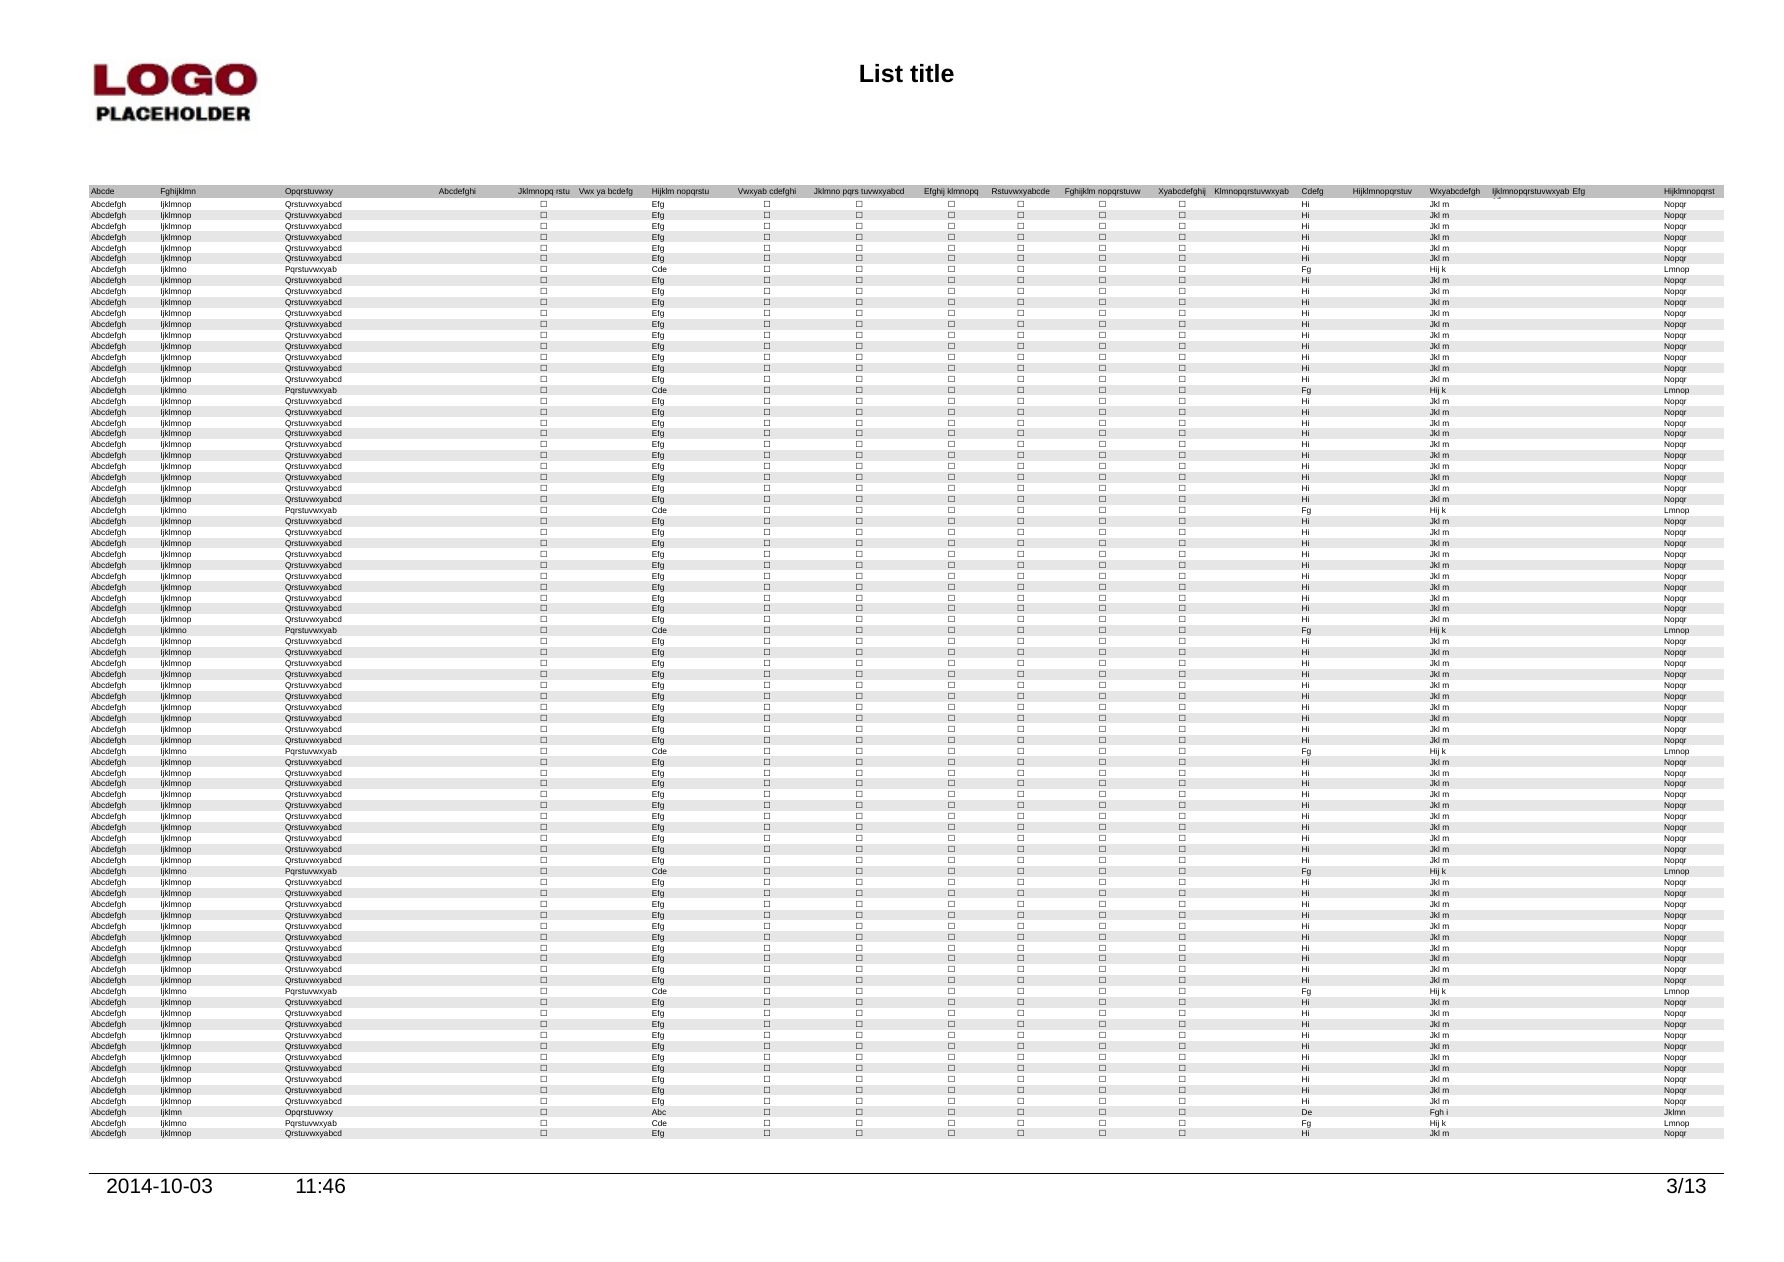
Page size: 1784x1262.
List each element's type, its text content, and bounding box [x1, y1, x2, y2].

table_cell ☐ [1053, 560, 1150, 570]
table_cell ☐ [986, 866, 1053, 877]
table_cell [436, 800, 510, 811]
table_cell [1212, 494, 1299, 505]
table_cell Lmnop [1662, 625, 1724, 636]
table_cell Fg [1299, 1117, 1350, 1128]
table_cell Abcdefgh [89, 570, 158, 581]
table_cell [1212, 997, 1299, 1008]
table_cell ☐ [730, 494, 802, 505]
table_cell ☐ [730, 352, 802, 363]
table_cell [576, 417, 649, 428]
table_cell ☐ [802, 866, 915, 877]
table_cell Hi [1299, 920, 1350, 931]
table_cell Hi [1299, 1128, 1350, 1139]
table_cell Ijklmno [158, 866, 283, 877]
table_cell [576, 253, 649, 264]
table_cell Nopqr [1662, 538, 1724, 548]
table_cell ☐ [802, 899, 915, 909]
table_cell ☐ [510, 264, 576, 275]
table_cell [1212, 724, 1299, 734]
table_cell [1212, 888, 1299, 898]
table_cell Qrstuvwxyabcd [283, 461, 436, 472]
table_cell [1212, 275, 1299, 286]
table_cell ☐ [802, 264, 915, 275]
table_cell Ijklmnop [158, 844, 283, 855]
table_cell [1350, 341, 1427, 352]
table_cell [1490, 439, 1570, 450]
table_cell Hi [1299, 275, 1350, 286]
table_cell Hi [1299, 735, 1350, 745]
table_cell Hi [1299, 822, 1350, 833]
table_cell [1490, 1085, 1570, 1095]
table_cell Ijklmnop [158, 1030, 283, 1041]
table_cell [1350, 1019, 1427, 1030]
table_cell ☐ [510, 330, 576, 341]
table_cell ☐ [730, 702, 802, 713]
table_cell Qrstuvwxyabcd [283, 581, 436, 592]
table_cell Hij k [1428, 505, 1490, 516]
table_cell Ijklmnop [158, 1008, 283, 1019]
table_cell [1570, 352, 1662, 363]
table_cell ☐ [510, 385, 576, 395]
table_cell Efg [650, 778, 730, 789]
table_cell Jkl m [1428, 942, 1490, 953]
table_cell [1490, 713, 1570, 723]
table_cell ☐ [1150, 286, 1212, 297]
table_cell ☐ [802, 450, 915, 461]
table_cell Efg [650, 800, 730, 811]
table_cell Qrstuvwxyabcd [283, 1063, 436, 1073]
table_cell ☐ [1053, 942, 1150, 953]
table_cell ☐ [915, 538, 986, 548]
table_cell ☐ [915, 253, 986, 264]
table_cell [1212, 778, 1299, 789]
table_cell Qrstuvwxyabcd [283, 953, 436, 964]
table_cell [436, 352, 510, 363]
table_cell Qrstuvwxyabcd [283, 592, 436, 603]
table_cell ☐ [915, 1074, 986, 1084]
table_cell ☐ [986, 231, 1053, 242]
table_cell Abcdefgh [89, 494, 158, 505]
table_cell ☐ [915, 931, 986, 942]
table_cell Ijklmnop [158, 910, 283, 920]
table_cell ☐ [915, 1085, 986, 1095]
table_cell Abcdefgh [89, 866, 158, 877]
table_cell [1570, 997, 1662, 1008]
table_cell [1212, 428, 1299, 439]
table_cell [576, 1030, 649, 1041]
table_cell Hi [1299, 811, 1350, 822]
table_cell [1212, 789, 1299, 800]
table_cell [436, 374, 510, 384]
table_cell Efg [650, 1052, 730, 1063]
table_cell [1570, 483, 1662, 494]
table_cell ☐ [1150, 472, 1212, 483]
table_cell [1490, 1030, 1570, 1041]
table_cell Jkl m [1428, 1095, 1490, 1106]
table_cell ☐ [1053, 789, 1150, 800]
table_cell [576, 636, 649, 647]
table_cell [1490, 1106, 1570, 1117]
table_cell ☐ [986, 308, 1053, 319]
table_cell Qrstuvwxyabcd [283, 428, 436, 439]
table_cell ☐ [986, 1085, 1053, 1095]
table_cell Ijklmnop [158, 855, 283, 866]
table_cell Ijklmnop [158, 231, 283, 242]
table_cell ☐ [1053, 931, 1150, 942]
table_cell ☐ [915, 986, 986, 997]
table_cell Hi [1299, 1085, 1350, 1095]
table_cell [436, 778, 510, 789]
table_cell ☐ [915, 920, 986, 931]
table_cell [1350, 264, 1427, 275]
table_cell [1490, 745, 1570, 756]
table_cell [576, 800, 649, 811]
table_cell Efg [650, 1128, 730, 1139]
table_header Abcde [89, 185, 158, 198]
table_cell ☐ [1150, 614, 1212, 625]
table_cell [576, 483, 649, 494]
table_cell [576, 297, 649, 308]
table_cell ☐ [730, 286, 802, 297]
table_cell [1350, 210, 1427, 220]
table_cell Jkl m [1428, 997, 1490, 1008]
table_cell ☐ [1150, 953, 1212, 964]
table_cell ☐ [986, 275, 1053, 286]
table_cell ☐ [802, 767, 915, 778]
table_cell [576, 1041, 649, 1052]
table_cell Jkl m [1428, 1019, 1490, 1030]
table_cell [1350, 1041, 1427, 1052]
table_cell Jkl m [1428, 341, 1490, 352]
table_cell [1490, 800, 1570, 811]
table_cell ☐ [730, 527, 802, 538]
table_cell [576, 964, 649, 975]
table_cell Nopqr [1662, 1063, 1724, 1073]
table_cell ☐ [1053, 516, 1150, 527]
table_cell [1350, 691, 1427, 702]
table_cell [1212, 505, 1299, 516]
table_cell ☐ [1053, 691, 1150, 702]
table_cell Qrstuvwxyabcd [283, 614, 436, 625]
table_cell ☐ [1150, 767, 1212, 778]
table_cell ☐ [1150, 1117, 1212, 1128]
table_cell [576, 986, 649, 997]
table_cell ☐ [510, 866, 576, 877]
table_cell [1490, 691, 1570, 702]
table_cell Abcdefgh [89, 986, 158, 997]
table_cell Ijklmnop [158, 406, 283, 417]
table_cell ☐ [730, 1074, 802, 1084]
table_cell ☐ [986, 942, 1053, 953]
table_cell Efg [650, 1095, 730, 1106]
table_cell ☐ [802, 275, 915, 286]
table_cell ☐ [802, 1052, 915, 1063]
table_cell [1212, 647, 1299, 658]
table_cell ☐ [802, 472, 915, 483]
table_cell [436, 811, 510, 822]
table_cell ☐ [915, 560, 986, 570]
table_cell ☐ [730, 592, 802, 603]
table_cell [576, 374, 649, 384]
table_cell ☐ [986, 833, 1053, 844]
table_cell Abcdefgh [89, 1063, 158, 1073]
table_cell ☐ [510, 395, 576, 406]
table_cell ☐ [730, 210, 802, 220]
table_cell [1350, 603, 1427, 614]
table_cell ☐ [802, 1095, 915, 1106]
table_cell ☐ [730, 297, 802, 308]
table_cell Abcdefgh [89, 231, 158, 242]
table_cell ☐ [1053, 483, 1150, 494]
table_cell [576, 647, 649, 658]
table_cell ☐ [915, 745, 986, 756]
table_cell [1350, 385, 1427, 395]
table_cell ☐ [1150, 297, 1212, 308]
table_cell Qrstuvwxyabcd [283, 483, 436, 494]
table_cell ☐ [1150, 1052, 1212, 1063]
table_cell [436, 614, 510, 625]
table_cell Qrstuvwxyabcd [283, 1041, 436, 1052]
table_cell [1212, 319, 1299, 330]
table_cell Nopqr [1662, 931, 1724, 942]
table_cell [1490, 1128, 1570, 1139]
table_cell ☐ [510, 920, 576, 931]
table_cell Abcdefgh [89, 800, 158, 811]
table_cell ☐ [915, 1106, 986, 1117]
table_cell Hi [1299, 428, 1350, 439]
table_cell ☐ [510, 199, 576, 209]
table_cell ☐ [802, 680, 915, 691]
table_cell ☐ [802, 691, 915, 702]
table_cell ☐ [1053, 986, 1150, 997]
table_cell [1490, 341, 1570, 352]
table_cell Jkl m [1428, 669, 1490, 680]
table_cell [1570, 385, 1662, 395]
table_cell [1490, 603, 1570, 614]
table_cell Abcdefgh [89, 385, 158, 395]
table_cell ☐ [1150, 330, 1212, 341]
table_cell ☐ [1053, 669, 1150, 680]
table_cell [576, 735, 649, 745]
table_cell [1350, 658, 1427, 669]
table_cell ☐ [510, 1063, 576, 1073]
table_cell Hi [1299, 592, 1350, 603]
table_cell ☐ [802, 253, 915, 264]
table_cell Qrstuvwxyabcd [283, 877, 436, 888]
table_cell Nopqr [1662, 636, 1724, 647]
table_cell [1350, 505, 1427, 516]
table_cell ☐ [1150, 811, 1212, 822]
table_cell ☐ [915, 997, 986, 1008]
table_cell [1570, 724, 1662, 734]
table_cell [436, 1008, 510, 1019]
table_cell ☐ [1150, 1030, 1212, 1041]
table_cell Cde [650, 505, 730, 516]
table_cell Ijklmnop [158, 647, 283, 658]
table_cell ☐ [986, 964, 1053, 975]
table_cell [1570, 461, 1662, 472]
table_cell ☐ [986, 1019, 1053, 1030]
table_cell [576, 352, 649, 363]
table_cell ☐ [986, 822, 1053, 833]
table_cell ☐ [802, 669, 915, 680]
table_cell ☐ [915, 527, 986, 538]
table_cell [1490, 614, 1570, 625]
table_cell ☐ [1053, 264, 1150, 275]
table_cell Ijklmnop [158, 352, 283, 363]
table_header Efghij klmnopq [915, 185, 986, 198]
table_cell Hi [1299, 844, 1350, 855]
table_cell [1212, 308, 1299, 319]
table_cell ☐ [802, 308, 915, 319]
table_cell Nopqr [1662, 713, 1724, 723]
table_cell ☐ [986, 483, 1053, 494]
table_cell Jkl m [1428, 964, 1490, 975]
table_cell ☐ [915, 866, 986, 877]
table_cell ☐ [510, 363, 576, 373]
table_cell Hi [1299, 319, 1350, 330]
table_cell Nopqr [1662, 330, 1724, 341]
table_cell [1570, 1041, 1662, 1052]
table_cell [436, 199, 510, 209]
table_cell Ijklmnop [158, 461, 283, 472]
table_cell ☐ [986, 428, 1053, 439]
table_cell [576, 614, 649, 625]
table_cell ☐ [1150, 1019, 1212, 1030]
table_cell ☐ [1053, 231, 1150, 242]
table_cell [436, 286, 510, 297]
table_cell Hij k [1428, 625, 1490, 636]
table_cell Qrstuvwxyabcd [283, 308, 436, 319]
table_cell Efg [650, 1019, 730, 1030]
table_cell Jkl m [1428, 920, 1490, 931]
table_cell ☐ [802, 570, 915, 581]
table_cell ☐ [1053, 406, 1150, 417]
table_cell ☐ [915, 789, 986, 800]
table_cell [1570, 428, 1662, 439]
table_cell Abcdefgh [89, 297, 158, 308]
table_cell [1570, 603, 1662, 614]
table_cell Nopqr [1662, 308, 1724, 319]
table_cell ☐ [986, 778, 1053, 789]
table_cell ☐ [1053, 319, 1150, 330]
table_cell ☐ [915, 570, 986, 581]
table_cell Hi [1299, 603, 1350, 614]
table_cell Hi [1299, 702, 1350, 713]
table_cell [1490, 253, 1570, 264]
table_cell [1570, 1063, 1662, 1073]
table_cell [1570, 735, 1662, 745]
table_cell Efg [650, 647, 730, 658]
table_cell Abcdefgh [89, 450, 158, 461]
table_cell Cde [650, 986, 730, 997]
table_cell Hi [1299, 231, 1350, 242]
table_cell Hi [1299, 297, 1350, 308]
table_cell [1570, 713, 1662, 723]
table_cell [1212, 669, 1299, 680]
table_cell ☐ [1053, 341, 1150, 352]
table_cell Qrstuvwxyabcd [283, 997, 436, 1008]
table_cell [436, 691, 510, 702]
table_cell [576, 549, 649, 559]
table_cell ☐ [510, 669, 576, 680]
table_cell ☐ [986, 603, 1053, 614]
table_cell ☐ [510, 636, 576, 647]
table_cell Hi [1299, 997, 1350, 1008]
table_cell [1490, 844, 1570, 855]
table_cell Nopqr [1662, 691, 1724, 702]
table_cell [1490, 975, 1570, 986]
table_cell ☐ [730, 614, 802, 625]
table_cell ☐ [986, 450, 1053, 461]
table_cell ☐ [730, 581, 802, 592]
table_cell [1570, 625, 1662, 636]
table_cell [436, 275, 510, 286]
table_cell ☐ [802, 1117, 915, 1128]
table_cell ☐ [986, 658, 1053, 669]
table_cell Nopqr [1662, 363, 1724, 373]
table_cell ☐ [1053, 767, 1150, 778]
table_cell Pqrstuvwxyab [283, 385, 436, 395]
table_cell ☐ [510, 527, 576, 538]
table_cell [1490, 275, 1570, 286]
table_cell ☐ [510, 428, 576, 439]
table_cell ☐ [730, 406, 802, 417]
table_cell [436, 833, 510, 844]
table_cell [1490, 570, 1570, 581]
table_cell Qrstuvwxyabcd [283, 603, 436, 614]
table_cell [576, 789, 649, 800]
table_cell Nopqr [1662, 516, 1724, 527]
table_cell [576, 341, 649, 352]
table_cell [1350, 778, 1427, 789]
table_cell Ijklmnop [158, 560, 283, 570]
table_cell Ijklmnop [158, 964, 283, 975]
table_cell Qrstuvwxyabcd [283, 253, 436, 264]
table_cell Hi [1299, 527, 1350, 538]
table_cell ☐ [1053, 297, 1150, 308]
table_cell Efg [650, 844, 730, 855]
table_cell Qrstuvwxyabcd [283, 713, 436, 723]
table_cell [1350, 1128, 1427, 1139]
table_cell Cde [650, 625, 730, 636]
table_cell Efg [650, 920, 730, 931]
table_cell ☐ [730, 199, 802, 209]
table_cell ☐ [802, 1074, 915, 1084]
table_cell [1570, 1095, 1662, 1106]
table_cell ☐ [986, 953, 1053, 964]
table_cell ☐ [802, 713, 915, 723]
table_cell [576, 920, 649, 931]
table_cell Efg [650, 483, 730, 494]
table_cell ☐ [730, 658, 802, 669]
table_cell Ijklmnop [158, 472, 283, 483]
table_cell Nopqr [1662, 374, 1724, 384]
table_cell Opqrstuvwxy [283, 1106, 436, 1117]
table_cell ☐ [510, 297, 576, 308]
table_cell ☐ [915, 242, 986, 253]
table_cell ☐ [730, 516, 802, 527]
table_cell Nopqr [1662, 1074, 1724, 1084]
table_cell [436, 505, 510, 516]
table_cell ☐ [730, 450, 802, 461]
table_cell ☐ [1150, 1106, 1212, 1117]
table_cell ☐ [915, 385, 986, 395]
table_cell Abcdefgh [89, 778, 158, 789]
table_cell ☐ [802, 374, 915, 384]
table_cell [1350, 1008, 1427, 1019]
table_cell ☐ [1150, 636, 1212, 647]
table_cell Qrstuvwxyabcd [283, 1008, 436, 1019]
table_cell [1350, 702, 1427, 713]
table_cell Ijklmnop [158, 920, 283, 931]
table_cell ☐ [802, 220, 915, 231]
table_cell [576, 581, 649, 592]
table_cell [436, 560, 510, 570]
table_cell ☐ [730, 264, 802, 275]
table_cell ☐ [802, 811, 915, 822]
table_cell ☐ [510, 253, 576, 264]
table_cell Hi [1299, 767, 1350, 778]
table_cell ☐ [1150, 527, 1212, 538]
table_cell Abcdefgh [89, 341, 158, 352]
table_cell Qrstuvwxyabcd [283, 844, 436, 855]
table_cell ☐ [802, 395, 915, 406]
table_cell [1350, 231, 1427, 242]
table_cell Hi [1299, 395, 1350, 406]
table_cell Cde [650, 264, 730, 275]
table_cell [1490, 406, 1570, 417]
table_cell [576, 286, 649, 297]
table_cell Hij k [1428, 866, 1490, 877]
table_cell Hi [1299, 439, 1350, 450]
table_cell ☐ [986, 1063, 1053, 1073]
table_cell Abcdefgh [89, 942, 158, 953]
table_cell Abcdefgh [89, 658, 158, 669]
table_cell ☐ [915, 308, 986, 319]
table_cell Efg [650, 592, 730, 603]
table_cell Ijklmnop [158, 592, 283, 603]
table_cell [1212, 658, 1299, 669]
table_cell [1212, 560, 1299, 570]
table_cell Hi [1299, 669, 1350, 680]
table_cell ☐ [1053, 1085, 1150, 1095]
table_cell Lmnop [1662, 1117, 1724, 1128]
table_cell Qrstuvwxyabcd [283, 210, 436, 220]
table_cell ☐ [915, 603, 986, 614]
table_cell Cde [650, 385, 730, 395]
table_cell Jkl m [1428, 855, 1490, 866]
table_cell [1212, 385, 1299, 395]
table_cell Efg [650, 560, 730, 570]
table_cell Efg [650, 472, 730, 483]
table_cell Abcdefgh [89, 975, 158, 986]
table_cell Nopqr [1662, 724, 1724, 734]
table_cell ☐ [915, 910, 986, 920]
table_cell [576, 855, 649, 866]
table_cell Ijklmnop [158, 603, 283, 614]
table_cell Nopqr [1662, 450, 1724, 461]
table_cell [1350, 888, 1427, 898]
table_cell ☐ [510, 833, 576, 844]
table_cell ☐ [915, 220, 986, 231]
table_cell [1350, 1030, 1427, 1041]
table_cell [576, 220, 649, 231]
table_cell Efg [650, 767, 730, 778]
table_cell ☐ [802, 406, 915, 417]
table_cell [1350, 669, 1427, 680]
table_cell Jkl m [1428, 549, 1490, 559]
table_cell ☐ [1150, 680, 1212, 691]
table_cell ☐ [915, 1030, 986, 1041]
table_cell [1570, 549, 1662, 559]
table_cell Jkl m [1428, 713, 1490, 723]
table_cell ☐ [1150, 428, 1212, 439]
table_cell ☐ [510, 713, 576, 723]
table_cell ☐ [802, 888, 915, 898]
table_cell Qrstuvwxyabcd [283, 975, 436, 986]
table_cell Hi [1299, 1019, 1350, 1030]
table_cell ☐ [915, 899, 986, 909]
table_cell [1570, 439, 1662, 450]
table_cell ☐ [1053, 242, 1150, 253]
table_cell [576, 406, 649, 417]
table_cell Jkl m [1428, 406, 1490, 417]
table_cell [1212, 822, 1299, 833]
table_cell Ijklmno [158, 505, 283, 516]
table_cell ☐ [915, 450, 986, 461]
table_cell [1350, 625, 1427, 636]
table_cell [1570, 910, 1662, 920]
table_cell ☐ [915, 964, 986, 975]
table_cell ☐ [986, 560, 1053, 570]
table_cell [1570, 975, 1662, 986]
table_cell [1490, 450, 1570, 461]
table_cell ☐ [1053, 395, 1150, 406]
table_cell Jkl m [1428, 450, 1490, 461]
table_cell Abcdefgh [89, 374, 158, 384]
table_cell [436, 1041, 510, 1052]
table_cell ☐ [730, 439, 802, 450]
table_cell ☐ [1150, 986, 1212, 997]
table_cell ☐ [730, 1106, 802, 1117]
table_cell [1350, 822, 1427, 833]
table_cell [1350, 1074, 1427, 1084]
table_cell Nopqr [1662, 888, 1724, 898]
table_cell ☐ [510, 560, 576, 570]
table_cell Ijklmnop [158, 1019, 283, 1030]
table_cell [576, 658, 649, 669]
table_cell ☐ [1053, 877, 1150, 888]
table_cell ☐ [1053, 439, 1150, 450]
table_header Vwxyab cdefghi [730, 185, 802, 198]
table_cell [1490, 592, 1570, 603]
table_cell ☐ [510, 767, 576, 778]
table_cell ☐ [510, 374, 576, 384]
table_cell [1490, 319, 1570, 330]
table_cell ☐ [986, 220, 1053, 231]
table_cell Ijklmnop [158, 899, 283, 909]
table_cell Efg [650, 899, 730, 909]
table_cell ☐ [986, 680, 1053, 691]
table_cell ☐ [986, 363, 1053, 373]
table_cell ☐ [802, 658, 915, 669]
table_cell Jkl m [1428, 308, 1490, 319]
table_cell Nopqr [1662, 592, 1724, 603]
table_cell Jkl m [1428, 1128, 1490, 1139]
table_cell Efg [650, 461, 730, 472]
table_cell [1490, 199, 1570, 209]
table_cell Efg [650, 1074, 730, 1084]
table_cell ☐ [1053, 647, 1150, 658]
table_cell Jkl m [1428, 395, 1490, 406]
table_cell Nopqr [1662, 975, 1724, 986]
table_cell [1350, 931, 1427, 942]
table_cell [436, 942, 510, 953]
table_cell [1212, 1019, 1299, 1030]
table_cell ☐ [986, 417, 1053, 428]
table_cell [1212, 920, 1299, 931]
table_cell [1490, 242, 1570, 253]
table_cell [1212, 931, 1299, 942]
table_cell Qrstuvwxyabcd [283, 833, 436, 844]
table_cell ☐ [1053, 625, 1150, 636]
table_cell Abcdefgh [89, 833, 158, 844]
table_cell [1570, 778, 1662, 789]
table_cell [1212, 472, 1299, 483]
table_cell Efg [650, 1041, 730, 1052]
table_cell Nopqr [1662, 494, 1724, 505]
table_cell [1350, 1117, 1427, 1128]
table_cell Hi [1299, 330, 1350, 341]
table_cell Nopqr [1662, 800, 1724, 811]
table_cell Efg [650, 527, 730, 538]
table_cell [576, 1019, 649, 1030]
table_cell [436, 1030, 510, 1041]
table_cell [1350, 800, 1427, 811]
table_cell ☐ [1053, 811, 1150, 822]
table_cell ☐ [1150, 975, 1212, 986]
table_cell ☐ [730, 1063, 802, 1073]
table_cell Qrstuvwxyabcd [283, 910, 436, 920]
table_cell Efg [650, 439, 730, 450]
table_cell ☐ [730, 833, 802, 844]
table_cell [1570, 199, 1662, 209]
table_cell Ijklmnop [158, 800, 283, 811]
table_cell ☐ [730, 942, 802, 953]
table_cell Qrstuvwxyabcd [283, 406, 436, 417]
table_cell [1570, 1052, 1662, 1063]
table_cell ☐ [802, 997, 915, 1008]
table_cell Ijklmnop [158, 975, 283, 986]
table_cell [1350, 472, 1427, 483]
table_cell [576, 505, 649, 516]
table_cell ☐ [1053, 953, 1150, 964]
table_cell ☐ [1150, 1074, 1212, 1084]
table_cell Qrstuvwxyabcd [283, 691, 436, 702]
table_cell ☐ [730, 472, 802, 483]
table_cell [436, 997, 510, 1008]
table_cell ☐ [510, 581, 576, 592]
table_cell ☐ [915, 735, 986, 745]
table_cell ☐ [802, 822, 915, 833]
table_cell ☐ [915, 669, 986, 680]
table_cell [436, 417, 510, 428]
table_cell [1212, 877, 1299, 888]
table_cell [1570, 505, 1662, 516]
table_cell Nopqr [1662, 461, 1724, 472]
table_cell [1212, 395, 1299, 406]
table_cell [1350, 647, 1427, 658]
table_cell [1212, 680, 1299, 691]
table_cell [576, 669, 649, 680]
table_cell ☐ [986, 702, 1053, 713]
table_cell Jkl m [1428, 877, 1490, 888]
table_cell ☐ [802, 560, 915, 570]
table_cell ☐ [730, 964, 802, 975]
table_cell ☐ [1053, 724, 1150, 734]
table_cell Pqrstuvwxyab [283, 986, 436, 997]
table_cell [1570, 931, 1662, 942]
table_cell [1212, 592, 1299, 603]
table_cell [576, 264, 649, 275]
table_cell Jkl m [1428, 767, 1490, 778]
table_cell ☐ [986, 264, 1053, 275]
table_cell [1570, 319, 1662, 330]
table_cell [1212, 264, 1299, 275]
table_cell Qrstuvwxyabcd [283, 1128, 436, 1139]
table_cell Ijklmno [158, 625, 283, 636]
table_cell [436, 406, 510, 417]
table_cell ☐ [730, 538, 802, 548]
table_cell ☐ [1053, 866, 1150, 877]
table_cell [436, 319, 510, 330]
table_cell [1490, 669, 1570, 680]
table_cell Qrstuvwxyabcd [283, 702, 436, 713]
table_cell ☐ [986, 735, 1053, 745]
table_cell ☐ [510, 975, 576, 986]
table_cell ☐ [915, 844, 986, 855]
table_cell ☐ [1053, 330, 1150, 341]
table_cell [1490, 461, 1570, 472]
table_cell ☐ [915, 516, 986, 527]
table_cell ☐ [1053, 1074, 1150, 1084]
table_cell Jkl m [1428, 297, 1490, 308]
table_cell Ijklmnop [158, 1041, 283, 1052]
table_cell ☐ [915, 374, 986, 384]
table_cell [1570, 1117, 1662, 1128]
table_cell [1490, 920, 1570, 931]
table_cell Ijklmnop [158, 1095, 283, 1106]
table_cell ☐ [1150, 1008, 1212, 1019]
table_cell Qrstuvwxyabcd [283, 330, 436, 341]
table_cell ☐ [915, 494, 986, 505]
table_cell ☐ [510, 680, 576, 691]
table_cell Fg [1299, 264, 1350, 275]
table_cell [1570, 286, 1662, 297]
table_cell [1350, 735, 1427, 745]
table_cell Qrstuvwxyabcd [283, 242, 436, 253]
table_cell Qrstuvwxyabcd [283, 942, 436, 953]
table_cell ☐ [915, 680, 986, 691]
table_cell [1490, 220, 1570, 231]
table_cell [576, 199, 649, 209]
table_cell [436, 341, 510, 352]
table_cell Qrstuvwxyabcd [283, 439, 436, 450]
table_cell Pqrstuvwxyab [283, 745, 436, 756]
table_cell Jkl m [1428, 724, 1490, 734]
table_cell Hij k [1428, 986, 1490, 997]
table_cell Jkl m [1428, 910, 1490, 920]
table_cell Efg [650, 931, 730, 942]
table_cell Abcdefgh [89, 319, 158, 330]
table_cell [576, 811, 649, 822]
table_cell Jkl m [1428, 363, 1490, 373]
table_cell [1490, 1117, 1570, 1128]
table_cell ☐ [802, 745, 915, 756]
table_cell Nopqr [1662, 953, 1724, 964]
table_cell Qrstuvwxyabcd [283, 516, 436, 527]
table_cell ☐ [510, 483, 576, 494]
table_cell [1490, 1074, 1570, 1084]
table_cell Nopqr [1662, 877, 1724, 888]
table_cell ☐ [730, 570, 802, 581]
table_cell [1212, 1063, 1299, 1073]
table_cell Qrstuvwxyabcd [283, 888, 436, 898]
table_cell Hi [1299, 964, 1350, 975]
table_cell ☐ [1053, 472, 1150, 483]
table_cell [1490, 735, 1570, 745]
table_cell [1570, 920, 1662, 931]
table_cell Nopqr [1662, 1008, 1724, 1019]
table_cell ☐ [730, 756, 802, 767]
table_cell ☐ [730, 560, 802, 570]
table_cell [1212, 691, 1299, 702]
table_cell [436, 636, 510, 647]
table_cell [1490, 1063, 1570, 1073]
table_cell Ijklmnop [158, 527, 283, 538]
table_cell ☐ [730, 275, 802, 286]
table_cell ☐ [1150, 745, 1212, 756]
table_cell ☐ [1053, 1019, 1150, 1030]
table_cell [436, 855, 510, 866]
table_cell ☐ [1150, 538, 1212, 548]
table_cell [1570, 691, 1662, 702]
table_cell Abcdefgh [89, 647, 158, 658]
table_cell ☐ [1053, 363, 1150, 373]
table_cell [436, 1074, 510, 1084]
table_cell ☐ [1150, 275, 1212, 286]
table_cell Hij k [1428, 745, 1490, 756]
table_cell [1570, 395, 1662, 406]
table_cell [576, 603, 649, 614]
table_cell ☐ [1150, 199, 1212, 209]
table_cell Qrstuvwxyabcd [283, 767, 436, 778]
table_cell Nopqr [1662, 964, 1724, 975]
table_cell ☐ [986, 352, 1053, 363]
table_cell ☐ [802, 833, 915, 844]
table_cell ☐ [802, 1085, 915, 1095]
table_cell [1490, 855, 1570, 866]
table_cell Abcdefgh [89, 603, 158, 614]
table_cell ☐ [1053, 210, 1150, 220]
table_cell ☐ [730, 1128, 802, 1139]
table_cell Ijklmnop [158, 308, 283, 319]
table_cell ☐ [730, 735, 802, 745]
table_cell ☐ [802, 242, 915, 253]
table_cell ☐ [510, 800, 576, 811]
table_cell ☐ [986, 931, 1053, 942]
table_cell Hi [1299, 450, 1350, 461]
table_cell ☐ [510, 724, 576, 734]
table_cell Nopqr [1662, 756, 1724, 767]
table_cell [1350, 877, 1427, 888]
table_cell ☐ [802, 1041, 915, 1052]
table_cell Nopqr [1662, 1128, 1724, 1139]
table_cell Efg [650, 406, 730, 417]
table_cell ☐ [802, 516, 915, 527]
table_header Opqrstuvwxy [283, 185, 436, 198]
table_cell ☐ [510, 986, 576, 997]
table_cell Jkl m [1428, 778, 1490, 789]
table_cell Hi [1299, 286, 1350, 297]
table_cell Efg [650, 231, 730, 242]
table_cell [1350, 964, 1427, 975]
table_cell ☐ [802, 592, 915, 603]
table_cell Ijklmnop [158, 811, 283, 822]
table_cell [1212, 363, 1299, 373]
table_cell Abcdefgh [89, 811, 158, 822]
table_cell Ijklmnop [158, 450, 283, 461]
table_cell Nopqr [1662, 855, 1724, 866]
table_cell ☐ [915, 636, 986, 647]
table_cell [1490, 888, 1570, 898]
table_cell ☐ [1150, 231, 1212, 242]
table_cell ☐ [986, 899, 1053, 909]
table_cell [576, 1074, 649, 1084]
table_cell Ijklmnop [158, 417, 283, 428]
table_cell ☐ [730, 395, 802, 406]
table_cell Qrstuvwxyabcd [283, 352, 436, 363]
table_cell ☐ [802, 877, 915, 888]
table_cell [436, 680, 510, 691]
table_cell ☐ [510, 505, 576, 516]
table_cell Abcdefgh [89, 363, 158, 373]
table_cell ☐ [802, 286, 915, 297]
table_cell ☐ [730, 1085, 802, 1095]
table_cell ☐ [1053, 199, 1150, 209]
table_cell ☐ [986, 581, 1053, 592]
table_cell Efg [650, 330, 730, 341]
table_cell [1212, 450, 1299, 461]
table_cell Qrstuvwxyabcd [283, 855, 436, 866]
table_cell ☐ [802, 439, 915, 450]
table_cell Qrstuvwxyabcd [283, 1085, 436, 1095]
table_cell [1212, 417, 1299, 428]
table_cell Abcdefgh [89, 527, 158, 538]
table_cell [436, 461, 510, 472]
table_header Hijklmnopqrstuv [1350, 185, 1427, 198]
table_cell Hi [1299, 636, 1350, 647]
table_cell [1490, 910, 1570, 920]
table_cell ☐ [915, 800, 986, 811]
table_cell Jkl m [1428, 560, 1490, 570]
table_cell [576, 767, 649, 778]
table_cell Abcdefgh [89, 242, 158, 253]
table_cell [436, 920, 510, 931]
table_cell [1350, 1106, 1427, 1117]
table_cell ☐ [986, 1106, 1053, 1117]
table_cell Jkl m [1428, 888, 1490, 898]
table_cell Ijklmnop [158, 931, 283, 942]
table_cell Efg [650, 570, 730, 581]
table_cell ☐ [1150, 899, 1212, 909]
table_cell [1490, 264, 1570, 275]
table_cell [436, 210, 510, 220]
table_cell ☐ [915, 231, 986, 242]
table_cell ☐ [1150, 385, 1212, 395]
table_cell ☐ [802, 461, 915, 472]
table_cell Nopqr [1662, 275, 1724, 286]
table_cell Hi [1299, 756, 1350, 767]
table_cell ☐ [510, 494, 576, 505]
table_cell [1350, 920, 1427, 931]
table_cell ☐ [986, 330, 1053, 341]
table_cell [1490, 899, 1570, 909]
table_cell ☐ [730, 822, 802, 833]
table_cell Qrstuvwxyabcd [283, 560, 436, 570]
table_cell Lmnop [1662, 866, 1724, 877]
table_cell ☐ [986, 625, 1053, 636]
table_cell ☐ [510, 931, 576, 942]
table_cell Abcdefgh [89, 505, 158, 516]
table_cell ☐ [915, 778, 986, 789]
table_cell ☐ [730, 877, 802, 888]
table_cell [1350, 581, 1427, 592]
table_cell [1570, 800, 1662, 811]
table_cell ☐ [510, 549, 576, 559]
table_header Ijklmnopqrstuvwxyabcd [1490, 185, 1570, 198]
table_cell [1570, 680, 1662, 691]
table_cell ☐ [1150, 494, 1212, 505]
table_cell ☐ [730, 745, 802, 756]
table_cell [1570, 581, 1662, 592]
table_cell [436, 472, 510, 483]
table_cell [436, 899, 510, 909]
table_cell [1570, 363, 1662, 373]
table_cell Jkl m [1428, 352, 1490, 363]
table_cell [1350, 275, 1427, 286]
table_cell Ijklmnop [158, 319, 283, 330]
table_cell [576, 319, 649, 330]
table_cell Ijklmnop [158, 286, 283, 297]
table_cell Efg [650, 942, 730, 953]
table_cell [1490, 549, 1570, 559]
table_cell [436, 910, 510, 920]
table_cell ☐ [915, 767, 986, 778]
table_cell [1350, 942, 1427, 953]
table_cell Nopqr [1662, 341, 1724, 352]
table_cell [1350, 953, 1427, 964]
table_cell [1570, 297, 1662, 308]
table_cell ☐ [510, 647, 576, 658]
table_cell Efg [650, 735, 730, 745]
table_cell Hi [1299, 253, 1350, 264]
table_cell Qrstuvwxyabcd [283, 1030, 436, 1041]
table_cell Nopqr [1662, 570, 1724, 581]
table_cell [576, 560, 649, 570]
table_cell ☐ [802, 231, 915, 242]
table_cell ☐ [802, 483, 915, 494]
table_cell ☐ [1150, 210, 1212, 220]
table_cell ☐ [1053, 844, 1150, 855]
table_cell [576, 450, 649, 461]
table_cell Abcdefgh [89, 636, 158, 647]
table_cell [1490, 789, 1570, 800]
table_cell ☐ [1150, 844, 1212, 855]
table_cell Efg [650, 199, 730, 209]
table_cell Qrstuvwxyabcd [283, 297, 436, 308]
table_cell ☐ [1053, 778, 1150, 789]
table_cell ☐ [1150, 417, 1212, 428]
table_cell Abcdefgh [89, 286, 158, 297]
table_cell ☐ [802, 975, 915, 986]
table_cell [576, 910, 649, 920]
table_cell ☐ [510, 286, 576, 297]
table_cell Efg [650, 1030, 730, 1041]
table_cell [1350, 844, 1427, 855]
table_cell Efg [650, 789, 730, 800]
table_cell ☐ [986, 800, 1053, 811]
table_cell Hi [1299, 953, 1350, 964]
table_cell Hi [1299, 647, 1350, 658]
table_cell Jkl m [1428, 658, 1490, 669]
table_cell Qrstuvwxyabcd [283, 494, 436, 505]
table_cell ☐ [915, 756, 986, 767]
table_cell Ijklmnop [158, 877, 283, 888]
table_cell Nopqr [1662, 472, 1724, 483]
table_cell [1570, 877, 1662, 888]
table_cell Qrstuvwxyabcd [283, 286, 436, 297]
table_cell Hi [1299, 417, 1350, 428]
table_cell Ijklmn [158, 1106, 283, 1117]
table_cell [1350, 549, 1427, 559]
table_cell [1570, 242, 1662, 253]
table_cell Abcdefgh [89, 330, 158, 341]
table_cell Ijklmno [158, 986, 283, 997]
table_cell [576, 570, 649, 581]
table_cell ☐ [986, 756, 1053, 767]
table_cell ☐ [730, 1041, 802, 1052]
table_cell [576, 428, 649, 439]
table_cell Ijklmnop [158, 538, 283, 548]
table_cell [436, 1019, 510, 1030]
table_cell Abcdefgh [89, 877, 158, 888]
table_cell [1212, 516, 1299, 527]
table_cell Ijklmnop [158, 767, 283, 778]
table_cell Hi [1299, 833, 1350, 844]
table_cell Ijklmnop [158, 1128, 283, 1139]
table_cell [576, 975, 649, 986]
table_cell Efg [650, 297, 730, 308]
table_cell Qrstuvwxyabcd [283, 570, 436, 581]
table_cell ☐ [510, 625, 576, 636]
table_cell [1212, 1052, 1299, 1063]
table_cell ☐ [510, 997, 576, 1008]
table_cell ☐ [730, 220, 802, 231]
table_cell ☐ [510, 341, 576, 352]
table_cell ☐ [802, 735, 915, 745]
table_cell ☐ [915, 1019, 986, 1030]
table_cell Nopqr [1662, 920, 1724, 931]
table_cell ☐ [915, 614, 986, 625]
table_cell Ijklmnop [158, 395, 283, 406]
table_cell [1212, 341, 1299, 352]
table_cell ☐ [730, 647, 802, 658]
table_cell [1490, 527, 1570, 538]
table_cell ☐ [730, 669, 802, 680]
table_cell Abcdefgh [89, 953, 158, 964]
table_cell Jkl m [1428, 570, 1490, 581]
table_cell [1212, 549, 1299, 559]
table_cell [436, 888, 510, 898]
table_cell Hi [1299, 658, 1350, 669]
table_cell ☐ [1150, 855, 1212, 866]
table_cell ☐ [1150, 756, 1212, 767]
table_cell ☐ [510, 702, 576, 713]
table_cell Efg [650, 822, 730, 833]
table_cell Nopqr [1662, 844, 1724, 855]
table_cell Nopqr [1662, 1019, 1724, 1030]
table_cell ☐ [915, 975, 986, 986]
table_cell ☐ [730, 363, 802, 373]
table_cell Abcdefgh [89, 592, 158, 603]
table_cell ☐ [802, 417, 915, 428]
table_cell ☐ [1053, 1041, 1150, 1052]
table_cell Ijklmnop [158, 691, 283, 702]
table_cell ☐ [1150, 735, 1212, 745]
table_cell ☐ [802, 953, 915, 964]
table_cell [576, 1052, 649, 1063]
table_cell ☐ [915, 647, 986, 658]
table_cell [1490, 811, 1570, 822]
table_cell ☐ [510, 592, 576, 603]
table_cell [1350, 461, 1427, 472]
table_cell ☐ [510, 461, 576, 472]
table_cell Jkl m [1428, 756, 1490, 767]
table_cell [1490, 352, 1570, 363]
table_cell Efg [650, 374, 730, 384]
table_cell Abcdefgh [89, 439, 158, 450]
table_cell Abcdefgh [89, 691, 158, 702]
table_cell [1570, 308, 1662, 319]
table_cell [1212, 964, 1299, 975]
table_cell [1570, 647, 1662, 658]
table_cell [436, 877, 510, 888]
table_cell ☐ [1053, 614, 1150, 625]
table_cell Hi [1299, 1095, 1350, 1106]
table_cell [576, 713, 649, 723]
table_cell [1490, 286, 1570, 297]
table_cell [576, 680, 649, 691]
table_cell Abcdefgh [89, 516, 158, 527]
table_cell ☐ [510, 308, 576, 319]
table_cell [436, 592, 510, 603]
table_cell ☐ [510, 953, 576, 964]
table_cell [1570, 767, 1662, 778]
table_cell ☐ [915, 472, 986, 483]
table_cell [436, 953, 510, 964]
table_cell [1350, 614, 1427, 625]
table_cell Qrstuvwxyabcd [283, 417, 436, 428]
table_cell ☐ [1053, 756, 1150, 767]
table_cell ☐ [986, 199, 1053, 209]
table_cell Abcdefgh [89, 625, 158, 636]
table_cell [1350, 483, 1427, 494]
table_cell Ijklmnop [158, 581, 283, 592]
table_cell ☐ [510, 1019, 576, 1030]
table_cell ☐ [802, 1128, 915, 1139]
table_cell ☐ [1053, 658, 1150, 669]
table_cell [576, 953, 649, 964]
table_cell [1570, 669, 1662, 680]
table_cell ☐ [730, 910, 802, 920]
table_cell ☐ [802, 614, 915, 625]
table_cell Qrstuvwxyabcd [283, 450, 436, 461]
table_cell [1490, 494, 1570, 505]
table_cell [576, 516, 649, 527]
table_cell ☐ [802, 1019, 915, 1030]
table_cell [1212, 461, 1299, 472]
table_cell Nopqr [1662, 822, 1724, 833]
table_cell Hi [1299, 724, 1350, 734]
table_cell Hi [1299, 1041, 1350, 1052]
table_cell ☐ [802, 800, 915, 811]
table_cell [436, 483, 510, 494]
table_cell [436, 975, 510, 986]
table_cell Jkl m [1428, 483, 1490, 494]
table_cell ☐ [1150, 800, 1212, 811]
table_cell [1212, 1008, 1299, 1019]
table_cell [1490, 417, 1570, 428]
table_cell ☐ [510, 910, 576, 920]
table_cell [576, 1128, 649, 1139]
table_cell Nopqr [1662, 614, 1724, 625]
table_cell Hi [1299, 680, 1350, 691]
table_cell Ijklmnop [158, 888, 283, 898]
table_cell [1212, 483, 1299, 494]
table_cell Ijklmnop [158, 199, 283, 209]
table_cell Jkl m [1428, 538, 1490, 548]
table_cell [1490, 516, 1570, 527]
table_cell ☐ [1150, 647, 1212, 658]
table_cell ☐ [510, 1117, 576, 1128]
table_cell ☐ [1150, 395, 1212, 406]
table_cell Hi [1299, 975, 1350, 986]
table_cell ☐ [802, 319, 915, 330]
table_cell [436, 767, 510, 778]
table_cell Efg [650, 549, 730, 559]
table_cell [1350, 1085, 1427, 1095]
table_cell Nopqr [1662, 352, 1724, 363]
table_cell Abcdefgh [89, 253, 158, 264]
table_cell Ijklmnop [158, 220, 283, 231]
table_cell [436, 264, 510, 275]
table_cell Nopqr [1662, 560, 1724, 570]
table_cell [1570, 592, 1662, 603]
table_cell ☐ [915, 461, 986, 472]
table_cell Qrstuvwxyabcd [283, 1074, 436, 1084]
table_cell ☐ [915, 581, 986, 592]
table_cell Abcdefgh [89, 1052, 158, 1063]
table_cell ☐ [1053, 888, 1150, 898]
table_cell [576, 931, 649, 942]
table_cell [1570, 253, 1662, 264]
table_cell [1570, 450, 1662, 461]
table_cell ☐ [1150, 505, 1212, 516]
table_cell [1212, 833, 1299, 844]
table_cell ☐ [915, 210, 986, 220]
table_cell Qrstuvwxyabcd [283, 920, 436, 931]
table_cell [1350, 713, 1427, 723]
table_cell ☐ [1053, 461, 1150, 472]
table_cell Abcdefgh [89, 406, 158, 417]
table_cell [1350, 811, 1427, 822]
table_cell ☐ [1150, 931, 1212, 942]
table_cell ☐ [1053, 855, 1150, 866]
table_cell Jkl m [1428, 1085, 1490, 1095]
table_cell [1212, 625, 1299, 636]
table_cell [1212, 975, 1299, 986]
table_cell [436, 822, 510, 833]
table_cell ☐ [915, 822, 986, 833]
table_cell ☐ [802, 942, 915, 953]
table_cell Jkl m [1428, 647, 1490, 658]
table_cell [1570, 1106, 1662, 1117]
table_cell Qrstuvwxyabcd [283, 822, 436, 833]
table_cell [1212, 756, 1299, 767]
table_cell [576, 822, 649, 833]
table_cell Jkl m [1428, 811, 1490, 822]
table_cell [436, 549, 510, 559]
table_cell [576, 702, 649, 713]
table_cell [436, 297, 510, 308]
table_cell [1570, 614, 1662, 625]
table_cell Nopqr [1662, 417, 1724, 428]
table_cell ☐ [730, 1008, 802, 1019]
table_cell ☐ [730, 417, 802, 428]
table_cell ☐ [510, 778, 576, 789]
table_cell Qrstuvwxyabcd [283, 680, 436, 691]
table_cell ☐ [1053, 603, 1150, 614]
table_cell Abcdefgh [89, 822, 158, 833]
table_cell [1490, 986, 1570, 997]
table_cell Efg [650, 964, 730, 975]
table_cell [1212, 406, 1299, 417]
table_cell [576, 1095, 649, 1106]
table_cell ☐ [802, 1030, 915, 1041]
table_cell ☐ [510, 899, 576, 909]
table_cell ☐ [1053, 1106, 1150, 1117]
table_cell [436, 385, 510, 395]
table_cell Abcdefgh [89, 789, 158, 800]
table_cell ☐ [802, 1008, 915, 1019]
table_cell Abcdefgh [89, 308, 158, 319]
table_cell ☐ [915, 406, 986, 417]
table_cell Nopqr [1662, 1085, 1724, 1095]
table_cell [1490, 931, 1570, 942]
table_cell ☐ [730, 385, 802, 395]
table_cell ☐ [1150, 560, 1212, 570]
table_cell Efg [650, 975, 730, 986]
table_cell ☐ [986, 920, 1053, 931]
table_cell [1570, 756, 1662, 767]
table_cell [1350, 1052, 1427, 1063]
table_cell [1570, 516, 1662, 527]
table_cell [1570, 964, 1662, 975]
table_cell [576, 494, 649, 505]
table_cell [436, 1063, 510, 1073]
table_cell [1212, 866, 1299, 877]
table_cell [576, 330, 649, 341]
table_cell ☐ [510, 1030, 576, 1041]
table_cell [1212, 811, 1299, 822]
table_cell Hi [1299, 461, 1350, 472]
table_cell ☐ [1053, 220, 1150, 231]
table_cell ☐ [915, 713, 986, 723]
table_cell ☐ [1150, 713, 1212, 723]
table_cell [1212, 910, 1299, 920]
table_header Hijklmnopqrst [1662, 185, 1724, 198]
table_cell ☐ [510, 1085, 576, 1095]
table_cell ☐ [1150, 866, 1212, 877]
table_cell Nopqr [1662, 1095, 1724, 1106]
table_cell ☐ [1150, 942, 1212, 953]
table_header Wxyabcdefgh [1428, 185, 1490, 198]
table_cell [576, 691, 649, 702]
table_cell ☐ [986, 724, 1053, 734]
table_cell [436, 756, 510, 767]
table_cell Nopqr [1662, 428, 1724, 439]
table_cell Nopqr [1662, 220, 1724, 231]
table_cell Nopqr [1662, 406, 1724, 417]
table_cell [576, 1085, 649, 1095]
table_cell Nopqr [1662, 210, 1724, 220]
table_cell [1350, 855, 1427, 866]
table_cell Jkl m [1428, 231, 1490, 242]
table_cell Hi [1299, 199, 1350, 209]
table_cell [1350, 374, 1427, 384]
table_cell ☐ [986, 286, 1053, 297]
table_cell [1350, 352, 1427, 363]
table_cell ☐ [915, 428, 986, 439]
table_cell [1350, 986, 1427, 997]
table_cell Jkl m [1428, 691, 1490, 702]
table_cell ☐ [730, 975, 802, 986]
table_cell [1490, 210, 1570, 220]
table_cell Qrstuvwxyabcd [283, 363, 436, 373]
table_cell ☐ [1150, 1128, 1212, 1139]
table_cell ☐ [986, 549, 1053, 559]
table_cell ☐ [915, 549, 986, 559]
table_cell [1350, 1095, 1427, 1106]
table_header Fghijklm nopqrstuvw [1053, 185, 1150, 198]
table_cell Ijklmnop [158, 363, 283, 373]
table_cell Qrstuvwxyabcd [283, 319, 436, 330]
table_cell [1212, 702, 1299, 713]
table_cell ☐ [915, 724, 986, 734]
table_cell [436, 931, 510, 942]
table_cell [1570, 855, 1662, 866]
table_cell ☐ [510, 210, 576, 220]
table_cell [1350, 833, 1427, 844]
table_cell [1490, 1095, 1570, 1106]
table_cell [1490, 395, 1570, 406]
table_cell ☐ [802, 702, 915, 713]
table_cell Nopqr [1662, 297, 1724, 308]
table_cell [1350, 297, 1427, 308]
table_cell Jkl m [1428, 822, 1490, 833]
table_cell [1350, 899, 1427, 909]
table_cell Ijklmnop [158, 297, 283, 308]
table_cell Qrstuvwxyabcd [283, 931, 436, 942]
table_cell [1570, 275, 1662, 286]
table_cell ☐ [730, 330, 802, 341]
table_cell ☐ [1053, 417, 1150, 428]
table_cell Efg [650, 1085, 730, 1095]
table_cell Abcdefgh [89, 997, 158, 1008]
table_cell ☐ [1150, 461, 1212, 472]
table_cell [576, 275, 649, 286]
table_cell Ijklmnop [158, 549, 283, 559]
table_cell ☐ [1053, 494, 1150, 505]
table_cell [576, 1106, 649, 1117]
table_cell Hi [1299, 483, 1350, 494]
table_cell ☐ [1150, 603, 1212, 614]
table_cell Ijklmno [158, 745, 283, 756]
table_cell [1490, 374, 1570, 384]
table_cell [1212, 1074, 1299, 1084]
table_cell Qrstuvwxyabcd [283, 636, 436, 647]
table_cell Abcdefgh [89, 1074, 158, 1084]
table_cell ☐ [915, 341, 986, 352]
table_cell Abcdefgh [89, 395, 158, 406]
table_cell ☐ [1150, 1041, 1212, 1052]
table_cell Jkl m [1428, 636, 1490, 647]
table_cell ☐ [1150, 581, 1212, 592]
table_cell [576, 724, 649, 734]
table_cell ☐ [510, 1052, 576, 1063]
table_cell Ijklmnop [158, 483, 283, 494]
table_cell Ijklmnop [158, 330, 283, 341]
table_cell Nopqr [1662, 811, 1724, 822]
table_cell ☐ [1053, 1008, 1150, 1019]
table_cell ☐ [986, 1128, 1053, 1139]
table_cell ☐ [1150, 1095, 1212, 1106]
table_cell [1490, 1008, 1570, 1019]
table_cell [1212, 1041, 1299, 1052]
table_cell De [1299, 1106, 1350, 1117]
table_cell [1350, 439, 1427, 450]
table_cell Jkl m [1428, 833, 1490, 844]
table_cell Ijklmnop [158, 702, 283, 713]
table_cell Nopqr [1662, 581, 1724, 592]
table_cell [1212, 636, 1299, 647]
table_cell ☐ [915, 1041, 986, 1052]
table_cell ☐ [915, 363, 986, 373]
table_cell Efg [650, 428, 730, 439]
table_cell ☐ [915, 199, 986, 209]
table_cell Jkl m [1428, 800, 1490, 811]
table_cell [1490, 231, 1570, 242]
table_cell Abcdefgh [89, 680, 158, 691]
table_cell ☐ [510, 352, 576, 363]
table_cell ☐ [510, 735, 576, 745]
table_cell Ijklmno [158, 385, 283, 395]
table_cell ☐ [1150, 964, 1212, 975]
table_cell Abcdefgh [89, 931, 158, 942]
table_cell ☐ [986, 341, 1053, 352]
table_cell Lmnop [1662, 264, 1724, 275]
table_cell [576, 472, 649, 483]
table_cell ☐ [1053, 1128, 1150, 1139]
table_header Abcdefghi [436, 185, 510, 198]
table_cell Ijklmnop [158, 253, 283, 264]
table_cell Hi [1299, 931, 1350, 942]
table_cell Cde [650, 1117, 730, 1128]
table_cell ☐ [1150, 363, 1212, 373]
table_cell [1490, 428, 1570, 439]
table_cell [1212, 603, 1299, 614]
table_cell ☐ [1150, 242, 1212, 253]
table_cell ☐ [915, 1052, 986, 1063]
table_cell ☐ [802, 297, 915, 308]
table_cell [1490, 647, 1570, 658]
table_cell ☐ [510, 220, 576, 231]
table_cell ☐ [915, 888, 986, 898]
table_cell Abcdefgh [89, 910, 158, 920]
table_cell Nopqr [1662, 199, 1724, 209]
table_cell ☐ [730, 308, 802, 319]
table_cell Nopqr [1662, 680, 1724, 691]
table_cell Ijklmnop [158, 822, 283, 833]
table_cell ☐ [802, 724, 915, 734]
table_cell Nopqr [1662, 658, 1724, 669]
table_cell Fg [1299, 986, 1350, 997]
table_cell [576, 778, 649, 789]
table_cell ☐ [1053, 920, 1150, 931]
table_cell Efg [650, 702, 730, 713]
table_cell Qrstuvwxyabcd [283, 275, 436, 286]
table_cell ☐ [730, 680, 802, 691]
table_cell [1212, 242, 1299, 253]
table_cell Jklmn [1662, 1106, 1724, 1117]
table_cell Abcdefgh [89, 461, 158, 472]
table_cell [1212, 570, 1299, 581]
table_cell [576, 866, 649, 877]
table_cell [1570, 1085, 1662, 1095]
table_cell ☐ [730, 1030, 802, 1041]
table_cell ☐ [802, 636, 915, 647]
table_cell Ijklmnop [158, 735, 283, 745]
table_cell ☐ [1053, 997, 1150, 1008]
table_cell ☐ [510, 406, 576, 417]
table_cell Ijklmnop [158, 669, 283, 680]
table_cell [436, 527, 510, 538]
table_cell Hi [1299, 691, 1350, 702]
table_cell Efg [650, 308, 730, 319]
table_cell Abcdefgh [89, 756, 158, 767]
table_cell ☐ [986, 472, 1053, 483]
table_cell Nopqr [1662, 1030, 1724, 1041]
table_header Vwx ya bcdefg [576, 185, 649, 198]
table_cell Hi [1299, 516, 1350, 527]
table_cell Qrstuvwxyabcd [283, 735, 436, 745]
table_cell [1212, 210, 1299, 220]
table_cell ☐ [1150, 570, 1212, 581]
table_cell [1490, 560, 1570, 570]
table_cell [1212, 735, 1299, 745]
table_cell ☐ [730, 625, 802, 636]
table_cell ☐ [1150, 352, 1212, 363]
table_cell ☐ [986, 592, 1053, 603]
table_cell Nopqr [1662, 1041, 1724, 1052]
table_cell [1490, 483, 1570, 494]
table_cell Ijklmnop [158, 494, 283, 505]
table_cell [1350, 997, 1427, 1008]
table_cell Hi [1299, 877, 1350, 888]
table_cell ☐ [986, 767, 1053, 778]
table_cell [1570, 658, 1662, 669]
table_cell Jkl m [1428, 899, 1490, 909]
table_cell ☐ [915, 855, 986, 866]
table_cell ☐ [1053, 636, 1150, 647]
table_cell Nopqr [1662, 439, 1724, 450]
table_cell ☐ [1053, 899, 1150, 909]
table_cell ☐ [802, 855, 915, 866]
table_cell Jkl m [1428, 220, 1490, 231]
table_cell Fg [1299, 745, 1350, 756]
table_cell Jkl m [1428, 1063, 1490, 1073]
table_cell [436, 231, 510, 242]
table_cell Jkl m [1428, 1074, 1490, 1084]
table_cell ☐ [1053, 833, 1150, 844]
table_cell ☐ [802, 527, 915, 538]
table_cell Hi [1299, 570, 1350, 581]
table_cell ☐ [1150, 264, 1212, 275]
table_cell Abcdefgh [89, 538, 158, 548]
table_cell ☐ [730, 767, 802, 778]
table_cell Nopqr [1662, 1052, 1724, 1063]
table_cell Efg [650, 352, 730, 363]
table_cell ☐ [1053, 822, 1150, 833]
table_cell [1570, 942, 1662, 953]
table_cell ☐ [510, 877, 576, 888]
table_cell [1212, 527, 1299, 538]
table_cell ☐ [915, 953, 986, 964]
table_cell Hi [1299, 789, 1350, 800]
table_cell ☐ [986, 1030, 1053, 1041]
table_cell Pqrstuvwxyab [283, 625, 436, 636]
table_cell Abcdefgh [89, 844, 158, 855]
table_cell [1212, 942, 1299, 953]
table_cell ☐ [730, 724, 802, 734]
table_cell Efg [650, 450, 730, 461]
table_cell Hi [1299, 713, 1350, 723]
table_cell [1570, 1008, 1662, 1019]
table_cell [1350, 745, 1427, 756]
table_cell [576, 242, 649, 253]
table_cell ☐ [1150, 483, 1212, 494]
table_cell [1350, 308, 1427, 319]
table_cell Hi [1299, 242, 1350, 253]
table_cell Efg [650, 275, 730, 286]
table_cell ☐ [802, 428, 915, 439]
table_cell ☐ [510, 1008, 576, 1019]
table_cell ☐ [730, 549, 802, 559]
table_cell Qrstuvwxyabcd [283, 538, 436, 548]
table_cell [1350, 516, 1427, 527]
table_cell Jkl m [1428, 199, 1490, 209]
table_cell [1350, 866, 1427, 877]
table_cell Fg [1299, 385, 1350, 395]
table_cell Efg [650, 581, 730, 592]
table_cell [436, 1095, 510, 1106]
table_cell [1350, 450, 1427, 461]
table_cell Nopqr [1662, 527, 1724, 538]
table_cell ☐ [802, 210, 915, 220]
table_cell Qrstuvwxyabcd [283, 199, 436, 209]
table_cell Qrstuvwxyabcd [283, 341, 436, 352]
table_cell Nopqr [1662, 899, 1724, 909]
table_cell ☐ [915, 1117, 986, 1128]
table_cell ☐ [510, 964, 576, 975]
table_cell [1350, 636, 1427, 647]
table_cell Hi [1299, 406, 1350, 417]
table_cell ☐ [730, 855, 802, 866]
table_cell ☐ [915, 483, 986, 494]
table_cell ☐ [802, 363, 915, 373]
table_cell [1570, 494, 1662, 505]
table_cell Abcdefgh [89, 920, 158, 931]
table_cell [436, 1128, 510, 1139]
table_cell [1490, 997, 1570, 1008]
table_cell ☐ [1053, 713, 1150, 723]
table_cell [1212, 800, 1299, 811]
table_cell Qrstuvwxyabcd [283, 395, 436, 406]
table_cell [1212, 1117, 1299, 1128]
table_cell [1570, 953, 1662, 964]
table_cell Jkl m [1428, 527, 1490, 538]
table_cell Abcdefgh [89, 713, 158, 723]
table_cell Abcdefgh [89, 1085, 158, 1095]
table_cell [1212, 199, 1299, 209]
table_cell ☐ [1053, 308, 1150, 319]
table_cell ☐ [986, 1041, 1053, 1052]
table_cell ☐ [1150, 669, 1212, 680]
table_cell ☐ [510, 275, 576, 286]
table_cell Abcdefgh [89, 1008, 158, 1019]
table_cell ☐ [986, 844, 1053, 855]
table_cell ☐ [730, 603, 802, 614]
table_cell ☐ [986, 745, 1053, 756]
table_cell Jkl m [1428, 428, 1490, 439]
table_cell Fg [1299, 625, 1350, 636]
table_cell ☐ [915, 505, 986, 516]
table_cell ☐ [510, 855, 576, 866]
table_cell Jkl m [1428, 374, 1490, 384]
table_cell Nopqr [1662, 319, 1724, 330]
table_cell Abcdefgh [89, 1117, 158, 1128]
table_cell [1350, 395, 1427, 406]
table_cell Ijklmnop [158, 570, 283, 581]
table_cell [1570, 570, 1662, 581]
table_cell [576, 363, 649, 373]
table_cell [1350, 680, 1427, 691]
table_cell Ijklmnop [158, 942, 283, 953]
table_cell [1350, 220, 1427, 231]
table_cell ☐ [730, 986, 802, 997]
table_cell [436, 789, 510, 800]
table_cell ☐ [1053, 592, 1150, 603]
table_cell [1212, 899, 1299, 909]
table_cell [1490, 833, 1570, 844]
table_cell [436, 866, 510, 877]
table_cell [1570, 986, 1662, 997]
table_cell ☐ [802, 538, 915, 548]
table_cell [436, 1085, 510, 1095]
table_cell Abcdefgh [89, 483, 158, 494]
table_cell Hi [1299, 494, 1350, 505]
table_cell ☐ [915, 1128, 986, 1139]
table_cell [576, 1117, 649, 1128]
table_cell [576, 756, 649, 767]
table_cell [1350, 592, 1427, 603]
table_cell [1490, 363, 1570, 373]
table_cell Pqrstuvwxyab [283, 264, 436, 275]
table_cell [1490, 953, 1570, 964]
table_cell [436, 1052, 510, 1063]
table_cell [1350, 767, 1427, 778]
table_cell Qrstuvwxyabcd [283, 756, 436, 767]
table_cell [436, 253, 510, 264]
table_cell Abcdefgh [89, 767, 158, 778]
table_cell Abcdefgh [89, 1030, 158, 1041]
table_cell [1350, 242, 1427, 253]
table_cell Nopqr [1662, 702, 1724, 713]
table_cell Nopqr [1662, 549, 1724, 559]
table_cell ☐ [802, 964, 915, 975]
table_cell Abcdefgh [89, 614, 158, 625]
table_cell ☐ [986, 395, 1053, 406]
table_cell [1350, 789, 1427, 800]
table_cell [436, 625, 510, 636]
table_cell Jkl m [1428, 735, 1490, 745]
table_cell [1570, 231, 1662, 242]
table_cell Qrstuvwxyabcd [283, 778, 436, 789]
table_cell ☐ [510, 1074, 576, 1084]
table_cell Abcdefgh [89, 735, 158, 745]
table_cell Hi [1299, 1052, 1350, 1063]
table_cell Jkl m [1428, 953, 1490, 964]
table_cell ☐ [510, 538, 576, 548]
table_cell Hi [1299, 341, 1350, 352]
table_header Cdefg [1299, 185, 1350, 198]
table_cell Nopqr [1662, 942, 1724, 953]
table_cell Jkl m [1428, 1008, 1490, 1019]
table_cell [1212, 1095, 1299, 1106]
table_cell ☐ [1053, 1052, 1150, 1063]
table_cell ☐ [510, 1095, 576, 1106]
table_cell [436, 844, 510, 855]
table_cell Ijklmnop [158, 1063, 283, 1073]
table_cell ☐ [730, 789, 802, 800]
table_cell [1212, 1030, 1299, 1041]
table_cell ☐ [1150, 833, 1212, 844]
table_cell ☐ [510, 614, 576, 625]
table_cell Ijklmnop [158, 778, 283, 789]
table_cell ☐ [1150, 341, 1212, 352]
table_cell Jkl m [1428, 461, 1490, 472]
table_cell Hi [1299, 549, 1350, 559]
table_cell ☐ [510, 888, 576, 898]
table_cell Abcdefgh [89, 549, 158, 559]
table_cell Lmnop [1662, 986, 1724, 997]
table_cell Ijklmnop [158, 242, 283, 253]
table_cell [576, 1063, 649, 1073]
table_cell ☐ [915, 1095, 986, 1106]
table_cell Abc [650, 1106, 730, 1117]
table_cell ☐ [730, 461, 802, 472]
table_cell [436, 494, 510, 505]
table_cell Nopqr [1662, 395, 1724, 406]
table_cell ☐ [1053, 745, 1150, 756]
table_cell [576, 997, 649, 1008]
table_cell Qrstuvwxyabcd [283, 964, 436, 975]
table_cell ☐ [730, 374, 802, 384]
table_cell [1212, 581, 1299, 592]
table_cell ☐ [986, 811, 1053, 822]
table_cell [1350, 199, 1427, 209]
table_cell ☐ [730, 866, 802, 877]
table_cell [1490, 964, 1570, 975]
table_cell Jkl m [1428, 472, 1490, 483]
table_cell ☐ [510, 417, 576, 428]
table_cell ☐ [1053, 505, 1150, 516]
table_cell ☐ [730, 800, 802, 811]
table_cell [1570, 330, 1662, 341]
table_cell ☐ [986, 647, 1053, 658]
table_cell ☐ [510, 319, 576, 330]
table_cell [436, 658, 510, 669]
table_cell Jkl m [1428, 1052, 1490, 1063]
table_cell Jkl m [1428, 789, 1490, 800]
table_cell ☐ [986, 253, 1053, 264]
table_cell ☐ [915, 702, 986, 713]
table_cell ☐ [802, 910, 915, 920]
table_cell ☐ [730, 691, 802, 702]
table_cell [1570, 833, 1662, 844]
table_cell [1350, 286, 1427, 297]
table_cell Efg [650, 242, 730, 253]
table_cell ☐ [1150, 789, 1212, 800]
table_cell ☐ [986, 691, 1053, 702]
table_cell ☐ [730, 253, 802, 264]
table_cell Hij k [1428, 385, 1490, 395]
table_cell ☐ [1053, 800, 1150, 811]
table_cell [1350, 527, 1427, 538]
table_cell ☐ [1150, 374, 1212, 384]
table_cell Ijklmnop [158, 1085, 283, 1095]
table_cell [1490, 756, 1570, 767]
table_cell Efg [650, 953, 730, 964]
table_cell [1570, 745, 1662, 756]
table_cell ☐ [1150, 450, 1212, 461]
table_cell ☐ [510, 822, 576, 833]
table_cell [576, 461, 649, 472]
table_cell [436, 745, 510, 756]
table_cell [1490, 778, 1570, 789]
table_cell ☐ [730, 242, 802, 253]
table_cell Ijklmnop [158, 275, 283, 286]
table_cell Efg [650, 636, 730, 647]
table_cell ☐ [986, 570, 1053, 581]
table_cell Hi [1299, 560, 1350, 570]
table_cell [1490, 581, 1570, 592]
table_cell ☐ [730, 319, 802, 330]
table_cell ☐ [730, 505, 802, 516]
table_cell [436, 964, 510, 975]
table_cell ☐ [986, 636, 1053, 647]
table_cell [576, 745, 649, 756]
table_cell Hi [1299, 899, 1350, 909]
table_cell ☐ [1150, 406, 1212, 417]
table_cell Ijklmnop [158, 789, 283, 800]
table_header Klmnopqrstuvwxyab [1212, 185, 1299, 198]
table_cell ☐ [730, 636, 802, 647]
table_cell [436, 450, 510, 461]
table_cell [1490, 330, 1570, 341]
table_cell Hi [1299, 363, 1350, 373]
table_cell ☐ [986, 461, 1053, 472]
table_cell Efg [650, 997, 730, 1008]
table_cell Hi [1299, 352, 1350, 363]
table_cell ☐ [986, 1095, 1053, 1106]
table_cell Jkl m [1428, 242, 1490, 253]
table_cell ☐ [915, 592, 986, 603]
table_cell [1570, 636, 1662, 647]
table_cell [1212, 1085, 1299, 1095]
table_cell ☐ [802, 844, 915, 855]
table_cell Cde [650, 745, 730, 756]
table_cell Abcdefgh [89, 899, 158, 909]
table_cell [1490, 942, 1570, 953]
table_cell [1350, 910, 1427, 920]
table_cell Qrstuvwxyabcd [283, 899, 436, 909]
table_cell ☐ [802, 505, 915, 516]
table_cell ☐ [915, 330, 986, 341]
table_cell ☐ [915, 625, 986, 636]
table_cell [436, 538, 510, 548]
table_cell Abcdefgh [89, 220, 158, 231]
table_cell [1350, 428, 1427, 439]
table_cell ☐ [986, 527, 1053, 538]
table_cell ☐ [986, 910, 1053, 920]
table_cell ☐ [730, 931, 802, 942]
table_cell Efg [650, 658, 730, 669]
table_cell Hi [1299, 855, 1350, 866]
table_cell [1350, 975, 1427, 986]
table_cell ☐ [1053, 910, 1150, 920]
table_cell ☐ [1150, 439, 1212, 450]
table_cell [576, 844, 649, 855]
table_cell [1212, 1106, 1299, 1117]
table_cell ☐ [986, 210, 1053, 220]
table_cell Ijklmnop [158, 428, 283, 439]
table_cell ☐ [915, 1008, 986, 1019]
table_cell [576, 538, 649, 548]
table_cell Pqrstuvwxyab [283, 866, 436, 877]
table_cell ☐ [915, 833, 986, 844]
table_cell ☐ [1150, 319, 1212, 330]
table_cell Jkl m [1428, 592, 1490, 603]
table_cell ☐ [510, 745, 576, 756]
table_cell Nopqr [1662, 789, 1724, 800]
table_cell ☐ [510, 1128, 576, 1139]
table_cell [1570, 702, 1662, 713]
table_cell ☐ [986, 242, 1053, 253]
table_cell [1570, 1030, 1662, 1041]
table_cell [1212, 745, 1299, 756]
table_cell [1212, 538, 1299, 548]
table_cell Jkl m [1428, 319, 1490, 330]
table_cell Ijklmnop [158, 997, 283, 1008]
table_cell ☐ [915, 942, 986, 953]
table_cell Efg [650, 910, 730, 920]
table_cell Abcdefgh [89, 1019, 158, 1030]
table_cell [1570, 899, 1662, 909]
table_cell ☐ [915, 417, 986, 428]
table_cell Jkl m [1428, 417, 1490, 428]
table_cell ☐ [1150, 220, 1212, 231]
table_cell [1212, 231, 1299, 242]
table_cell [1350, 494, 1427, 505]
table_cell [1212, 844, 1299, 855]
table_cell Ijklmnop [158, 680, 283, 691]
table_cell ☐ [915, 319, 986, 330]
table_cell Ijklmnop [158, 374, 283, 384]
table_cell Nopqr [1662, 286, 1724, 297]
table_cell Qrstuvwxyabcd [283, 231, 436, 242]
table_cell Qrstuvwxyabcd [283, 1095, 436, 1106]
table_cell [436, 603, 510, 614]
table_cell ☐ [1053, 735, 1150, 745]
table_cell ☐ [802, 931, 915, 942]
table_cell Hi [1299, 910, 1350, 920]
table_cell ☐ [1150, 658, 1212, 669]
table_cell [576, 625, 649, 636]
table_header Jklmno pqrs tuvwxyabcd [802, 185, 915, 198]
table_cell Qrstuvwxyabcd [283, 1052, 436, 1063]
table_cell [1212, 253, 1299, 264]
table_cell ☐ [986, 516, 1053, 527]
table_cell ☐ [915, 877, 986, 888]
table_cell Lmnop [1662, 505, 1724, 516]
table_cell ☐ [915, 297, 986, 308]
table_cell Efg [650, 1063, 730, 1073]
table_cell [1490, 625, 1570, 636]
table_cell [436, 1106, 510, 1117]
table_cell ☐ [986, 986, 1053, 997]
table_cell [1212, 374, 1299, 384]
table_cell Efg [650, 210, 730, 220]
table_cell [436, 735, 510, 745]
table_cell ☐ [1053, 1030, 1150, 1041]
table_cell [436, 330, 510, 341]
table_cell ☐ [510, 1106, 576, 1117]
table_cell Nopqr [1662, 767, 1724, 778]
table_cell Abcdefgh [89, 1106, 158, 1117]
table_cell Ijklmnop [158, 658, 283, 669]
table_header Efg [1570, 185, 1662, 198]
table_cell ☐ [1053, 253, 1150, 264]
table_cell Ijklmnop [158, 1052, 283, 1063]
table_cell Abcdefgh [89, 964, 158, 975]
table_cell Efg [650, 724, 730, 734]
table_cell [436, 581, 510, 592]
table_cell [576, 308, 649, 319]
table_cell Jkl m [1428, 931, 1490, 942]
table_cell [1570, 472, 1662, 483]
table_cell [1570, 822, 1662, 833]
table_cell ☐ [1053, 286, 1150, 297]
table_cell [436, 308, 510, 319]
table_cell [1570, 220, 1662, 231]
table_cell ☐ [1150, 778, 1212, 789]
table_cell [1570, 527, 1662, 538]
table_cell Fgh i [1428, 1106, 1490, 1117]
table_cell [1490, 538, 1570, 548]
table_cell ☐ [730, 1117, 802, 1128]
table_cell [1212, 439, 1299, 450]
table_cell Hi [1299, 220, 1350, 231]
table_cell ☐ [1053, 680, 1150, 691]
table_cell ☐ [986, 1008, 1053, 1019]
table_cell Efg [650, 363, 730, 373]
table_cell ☐ [510, 516, 576, 527]
table_cell ☐ [1053, 374, 1150, 384]
table_cell Abcdefgh [89, 1041, 158, 1052]
table_cell Abcdefgh [89, 888, 158, 898]
table_cell Efg [650, 614, 730, 625]
table_cell ☐ [986, 877, 1053, 888]
table_cell [1570, 264, 1662, 275]
table_cell ☐ [915, 264, 986, 275]
table_cell ☐ [802, 494, 915, 505]
table_cell Abcdefgh [89, 581, 158, 592]
table_cell Jkl m [1428, 702, 1490, 713]
table_cell Qrstuvwxyabcd [283, 374, 436, 384]
table_cell [1350, 363, 1427, 373]
table_cell ☐ [510, 1041, 576, 1052]
table_cell ☐ [986, 789, 1053, 800]
table_cell Hi [1299, 778, 1350, 789]
table_cell [1490, 505, 1570, 516]
table_cell [1570, 844, 1662, 855]
table_cell ☐ [730, 428, 802, 439]
table_cell [436, 647, 510, 658]
table_cell ☐ [986, 297, 1053, 308]
table_cell Hij k [1428, 1117, 1490, 1128]
table_cell ☐ [510, 231, 576, 242]
table_cell Nopqr [1662, 910, 1724, 920]
table_cell [1570, 210, 1662, 220]
table_cell [1490, 297, 1570, 308]
table_cell [1212, 330, 1299, 341]
table_cell ☐ [1150, 724, 1212, 734]
table_cell [1350, 724, 1427, 734]
table_cell [1490, 724, 1570, 734]
table_cell ☐ [1053, 352, 1150, 363]
table_cell ☐ [986, 374, 1053, 384]
table_cell Jkl m [1428, 1030, 1490, 1041]
table_cell ☐ [1150, 549, 1212, 559]
table_cell Abcdefgh [89, 417, 158, 428]
table_cell Jkl m [1428, 330, 1490, 341]
table_cell ☐ [1150, 888, 1212, 898]
table_cell Hi [1299, 472, 1350, 483]
table_cell ☐ [915, 691, 986, 702]
table_cell ☐ [986, 319, 1053, 330]
table_cell [576, 439, 649, 450]
table_cell [1212, 953, 1299, 964]
table_cell [1350, 406, 1427, 417]
table_cell [436, 428, 510, 439]
table_cell ☐ [1150, 592, 1212, 603]
table_cell Abcdefgh [89, 560, 158, 570]
table_cell ☐ [730, 844, 802, 855]
table_cell ☐ [1150, 920, 1212, 931]
table_cell ☐ [986, 713, 1053, 723]
table_cell ☐ [1053, 1063, 1150, 1073]
table_cell Abcdefgh [89, 669, 158, 680]
table_cell Efg [650, 855, 730, 866]
table_cell Efg [650, 756, 730, 767]
table_cell ☐ [802, 385, 915, 395]
table_cell [576, 385, 649, 395]
table_cell Qrstuvwxyabcd [283, 549, 436, 559]
table_cell [1490, 1041, 1570, 1052]
table_cell Abcdefgh [89, 352, 158, 363]
table_cell [1570, 1074, 1662, 1084]
table_cell [1350, 330, 1427, 341]
table_cell [1570, 811, 1662, 822]
table_cell ☐ [1150, 691, 1212, 702]
table_cell Qrstuvwxyabcd [283, 724, 436, 734]
table_cell ☐ [510, 691, 576, 702]
table_cell [576, 888, 649, 898]
table_cell ☐ [986, 614, 1053, 625]
table_cell Efg [650, 395, 730, 406]
table_cell ☐ [730, 231, 802, 242]
table_cell ☐ [986, 385, 1053, 395]
table_cell Hi [1299, 888, 1350, 898]
table_cell Fg [1299, 866, 1350, 877]
table_cell Qrstuvwxyabcd [283, 789, 436, 800]
table_cell ☐ [802, 647, 915, 658]
table_cell [1490, 822, 1570, 833]
table_cell ☐ [915, 1063, 986, 1073]
table_cell ☐ [915, 811, 986, 822]
table_cell Abcdefgh [89, 428, 158, 439]
table_cell Ijklmnop [158, 756, 283, 767]
table_cell Hi [1299, 374, 1350, 384]
table_cell Ijklmnop [158, 724, 283, 734]
table_cell ☐ [1150, 308, 1212, 319]
table_cell [436, 395, 510, 406]
table_cell Qrstuvwxyabcd [283, 658, 436, 669]
table_cell Hi [1299, 308, 1350, 319]
table_cell ☐ [802, 549, 915, 559]
table_cell Jkl m [1428, 975, 1490, 986]
table_cell Abcdefgh [89, 472, 158, 483]
table_cell Nopqr [1662, 833, 1724, 844]
table_cell [436, 986, 510, 997]
table_cell Lmnop [1662, 385, 1724, 395]
table_cell ☐ [1150, 1085, 1212, 1095]
table_cell Hi [1299, 1030, 1350, 1041]
table_cell ☐ [802, 986, 915, 997]
table_cell Ijklmnop [158, 614, 283, 625]
table_cell Jkl m [1428, 275, 1490, 286]
table_cell [436, 242, 510, 253]
table_cell [1490, 680, 1570, 691]
table_cell Efg [650, 603, 730, 614]
table_cell ☐ [510, 789, 576, 800]
table_cell Ijklmnop [158, 953, 283, 964]
table_cell [576, 942, 649, 953]
table_cell ☐ [802, 756, 915, 767]
table_cell Qrstuvwxyabcd [283, 527, 436, 538]
table_cell ☐ [730, 778, 802, 789]
table_cell [1350, 560, 1427, 570]
table_cell ☐ [510, 570, 576, 581]
table_cell [436, 669, 510, 680]
table_cell Abcdefgh [89, 1095, 158, 1106]
table_cell [576, 395, 649, 406]
table_cell ☐ [730, 888, 802, 898]
table_cell ☐ [986, 888, 1053, 898]
table_cell Ijklmnop [158, 210, 283, 220]
table_cell ☐ [802, 330, 915, 341]
table_cell ☐ [510, 472, 576, 483]
table_cell ☐ [986, 505, 1053, 516]
table_cell [1350, 756, 1427, 767]
table_cell Efg [650, 669, 730, 680]
table_cell Abcdefgh [89, 745, 158, 756]
table_cell ☐ [1053, 450, 1150, 461]
table_cell ☐ [986, 997, 1053, 1008]
table_cell ☐ [510, 439, 576, 450]
table_cell ☐ [730, 1019, 802, 1030]
table_cell ☐ [986, 975, 1053, 986]
table_cell [576, 833, 649, 844]
table_cell Nopqr [1662, 253, 1724, 264]
table_cell Hi [1299, 210, 1350, 220]
table_cell [1490, 636, 1570, 647]
table_cell ☐ [986, 406, 1053, 417]
table_cell Hi [1299, 800, 1350, 811]
table_cell Hi [1299, 538, 1350, 548]
table_cell ☐ [1053, 527, 1150, 538]
table_cell ☐ [730, 920, 802, 931]
table_cell Efg [650, 713, 730, 723]
table_cell [1490, 1019, 1570, 1030]
table_cell ☐ [510, 603, 576, 614]
table_cell Efg [650, 417, 730, 428]
table_cell Qrstuvwxyabcd [283, 669, 436, 680]
table_cell ☐ [1150, 910, 1212, 920]
table_cell Ijklmno [158, 1117, 283, 1128]
table_cell ☐ [510, 658, 576, 669]
table_cell [576, 1008, 649, 1019]
table_cell [1570, 1019, 1662, 1030]
table_cell Qrstuvwxyabcd [283, 1019, 436, 1030]
table_cell Nopqr [1662, 483, 1724, 494]
table_cell Efg [650, 811, 730, 822]
table_cell [1570, 866, 1662, 877]
table_cell [1490, 658, 1570, 669]
table_cell Cde [650, 866, 730, 877]
table_cell ☐ [730, 483, 802, 494]
table_cell ☐ [802, 352, 915, 363]
table_cell Jkl m [1428, 439, 1490, 450]
table_cell Jkl m [1428, 680, 1490, 691]
table_cell ☐ [510, 811, 576, 822]
table_cell Abcdefgh [89, 855, 158, 866]
table_cell ☐ [730, 953, 802, 964]
table_cell [1490, 877, 1570, 888]
table_cell ☐ [986, 494, 1053, 505]
table_cell [1490, 385, 1570, 395]
table_header Rstuvwxyabcde [986, 185, 1053, 198]
table_cell Hi [1299, 581, 1350, 592]
table_cell ☐ [1150, 702, 1212, 713]
table_cell ☐ [510, 844, 576, 855]
table_cell [1490, 767, 1570, 778]
table_cell ☐ [802, 341, 915, 352]
table_cell ☐ [1150, 997, 1212, 1008]
table_cell Jkl m [1428, 253, 1490, 264]
table_cell ☐ [730, 1052, 802, 1063]
table_cell ☐ [1053, 538, 1150, 548]
table_cell Efg [650, 691, 730, 702]
table_cell ☐ [730, 997, 802, 1008]
table_cell ☐ [730, 899, 802, 909]
table_cell Ijklmnop [158, 713, 283, 723]
table_cell Ijklmnop [158, 833, 283, 844]
table_cell ☐ [802, 1063, 915, 1073]
table_cell Qrstuvwxyabcd [283, 800, 436, 811]
table_header Xyabcdefghij [1150, 185, 1212, 198]
table_cell Efg [650, 253, 730, 264]
table_cell [1570, 789, 1662, 800]
table_header Fghijklmn [158, 185, 283, 198]
table_cell Abcdefgh [89, 702, 158, 713]
table_cell ☐ [730, 713, 802, 723]
table_cell Jkl m [1428, 210, 1490, 220]
table_cell [1212, 713, 1299, 723]
table_cell ☐ [1053, 975, 1150, 986]
table_cell Fg [1299, 505, 1350, 516]
table_cell ☐ [915, 286, 986, 297]
table_cell Efg [650, 877, 730, 888]
table_cell Efg [650, 341, 730, 352]
table_cell Efg [650, 680, 730, 691]
table_cell [1350, 319, 1427, 330]
table_cell [1570, 538, 1662, 548]
table_cell ☐ [1053, 581, 1150, 592]
table_cell [576, 592, 649, 603]
table_cell Ijklmnop [158, 341, 283, 352]
table_cell [1570, 888, 1662, 898]
table_cell Hi [1299, 942, 1350, 953]
table_cell ☐ [915, 439, 986, 450]
table_cell ☐ [510, 756, 576, 767]
table_cell [1350, 570, 1427, 581]
table_cell Ijklmnop [158, 1074, 283, 1084]
table_cell [1212, 286, 1299, 297]
table_cell [436, 702, 510, 713]
table_cell Pqrstuvwxyab [283, 1117, 436, 1128]
table_cell Ijklmno [158, 264, 283, 275]
table_cell Efg [650, 833, 730, 844]
table_cell Lmnop [1662, 745, 1724, 756]
table_cell [576, 210, 649, 220]
table_cell Nopqr [1662, 669, 1724, 680]
table_cell [1570, 1128, 1662, 1139]
table_cell Jkl m [1428, 603, 1490, 614]
table_cell Nopqr [1662, 647, 1724, 658]
table_cell Qrstuvwxyabcd [283, 647, 436, 658]
table_cell ☐ [1053, 275, 1150, 286]
table_cell [1350, 1063, 1427, 1073]
table_cell ☐ [1053, 964, 1150, 975]
table_cell Efg [650, 494, 730, 505]
table_cell Abcdefgh [89, 724, 158, 734]
table_cell [1570, 341, 1662, 352]
table_cell Nopqr [1662, 778, 1724, 789]
table_cell [1570, 406, 1662, 417]
table_cell Abcdefgh [89, 199, 158, 209]
table_cell [436, 1117, 510, 1128]
table_cell [576, 231, 649, 242]
table_cell ☐ [986, 1117, 1053, 1128]
table_cell ☐ [1150, 1063, 1212, 1073]
table_cell ☐ [986, 1074, 1053, 1084]
table_cell Nopqr [1662, 603, 1724, 614]
table_cell ☐ [1053, 1095, 1150, 1106]
table_cell [576, 527, 649, 538]
table_cell Qrstuvwxyabcd [283, 220, 436, 231]
table_cell ☐ [986, 439, 1053, 450]
table_cell Nopqr [1662, 242, 1724, 253]
table_cell [1212, 614, 1299, 625]
table_cell Hi [1299, 1074, 1350, 1084]
table_cell Hi [1299, 1063, 1350, 1073]
table_cell ☐ [915, 275, 986, 286]
table_cell ☐ [802, 778, 915, 789]
table_cell Efg [650, 516, 730, 527]
table_cell Abcdefgh [89, 275, 158, 286]
table_cell ☐ [510, 242, 576, 253]
table_cell Efg [650, 319, 730, 330]
table_cell ☐ [915, 658, 986, 669]
table_cell ☐ [730, 811, 802, 822]
table_cell Nopqr [1662, 231, 1724, 242]
table_cell Abcdefgh [89, 210, 158, 220]
table_cell ☐ [1053, 702, 1150, 713]
table_cell ☐ [986, 1052, 1053, 1063]
table_cell Hi [1299, 614, 1350, 625]
table_cell [1570, 560, 1662, 570]
table_cell [436, 570, 510, 581]
table_cell ☐ [802, 789, 915, 800]
table_cell ☐ [915, 352, 986, 363]
table_cell Efg [650, 1008, 730, 1019]
table_cell [436, 439, 510, 450]
table_cell [436, 713, 510, 723]
table_cell Efg [650, 286, 730, 297]
table_cell [1212, 1128, 1299, 1139]
table_cell [1212, 767, 1299, 778]
table_cell Ijklmnop [158, 636, 283, 647]
table_cell Abcdefgh [89, 264, 158, 275]
table_cell ☐ [986, 538, 1053, 548]
table_cell [1490, 308, 1570, 319]
table_cell Jkl m [1428, 1041, 1490, 1052]
table_cell Jkl m [1428, 286, 1490, 297]
table_header Hijklm nopqrstu [650, 185, 730, 198]
table_cell [576, 877, 649, 888]
table_cell ☐ [802, 1106, 915, 1117]
table_cell ☐ [802, 603, 915, 614]
table_cell [436, 220, 510, 231]
table_cell [1570, 417, 1662, 428]
table_cell ☐ [1053, 428, 1150, 439]
table_cell ☐ [986, 855, 1053, 866]
table_cell [436, 516, 510, 527]
table_cell [1212, 352, 1299, 363]
table_cell ☐ [510, 450, 576, 461]
table_cell Efg [650, 888, 730, 898]
table_cell ☐ [510, 942, 576, 953]
table_cell [1490, 472, 1570, 483]
table_cell [436, 724, 510, 734]
picture [88, 59, 261, 156]
table_cell [1570, 374, 1662, 384]
table_cell ☐ [730, 1095, 802, 1106]
table_cell ☐ [802, 581, 915, 592]
table_cell Efg [650, 220, 730, 231]
table_cell Jkl m [1428, 494, 1490, 505]
table_cell Qrstuvwxyabcd [283, 472, 436, 483]
table_cell ☐ [1053, 1117, 1150, 1128]
table_cell [1350, 417, 1427, 428]
table_cell [1350, 253, 1427, 264]
table_cell ☐ [802, 920, 915, 931]
table_cell ☐ [1053, 549, 1150, 559]
table_cell Jkl m [1428, 614, 1490, 625]
table_cell ☐ [1150, 516, 1212, 527]
table_cell Hi [1299, 1008, 1350, 1019]
table_cell Jkl m [1428, 516, 1490, 527]
table_cell Ijklmnop [158, 516, 283, 527]
table_cell Hij k [1428, 264, 1490, 275]
table_cell [1490, 866, 1570, 877]
table_cell [1212, 220, 1299, 231]
table_cell ☐ [1150, 253, 1212, 264]
table_header Jklmnopq rstu [510, 185, 576, 198]
table_cell Jkl m [1428, 844, 1490, 855]
table_cell ☐ [802, 625, 915, 636]
table_cell ☐ [1053, 385, 1150, 395]
table_cell ☐ [986, 669, 1053, 680]
table_cell ☐ [1053, 570, 1150, 581]
table_cell [1212, 855, 1299, 866]
table_cell [1212, 986, 1299, 997]
table_cell ☐ [1150, 625, 1212, 636]
table_cell Efg [650, 538, 730, 548]
table_cell Qrstuvwxyabcd [283, 811, 436, 822]
table_cell [576, 899, 649, 909]
table_cell ☐ [915, 395, 986, 406]
table_cell Nopqr [1662, 997, 1724, 1008]
table_cell [1490, 702, 1570, 713]
table_cell Pqrstuvwxyab [283, 505, 436, 516]
table_cell [1212, 297, 1299, 308]
table_cell ☐ [802, 199, 915, 209]
table_cell ☐ [1150, 822, 1212, 833]
table_cell Ijklmnop [158, 439, 283, 450]
table_cell ☐ [730, 341, 802, 352]
table_cell Jkl m [1428, 581, 1490, 592]
table_cell [1350, 538, 1427, 548]
table_cell Nopqr [1662, 735, 1724, 745]
table_cell [1490, 1052, 1570, 1063]
table_cell [436, 363, 510, 373]
table_cell Abcdefgh [89, 1128, 158, 1139]
table_cell ☐ [1150, 877, 1212, 888]
